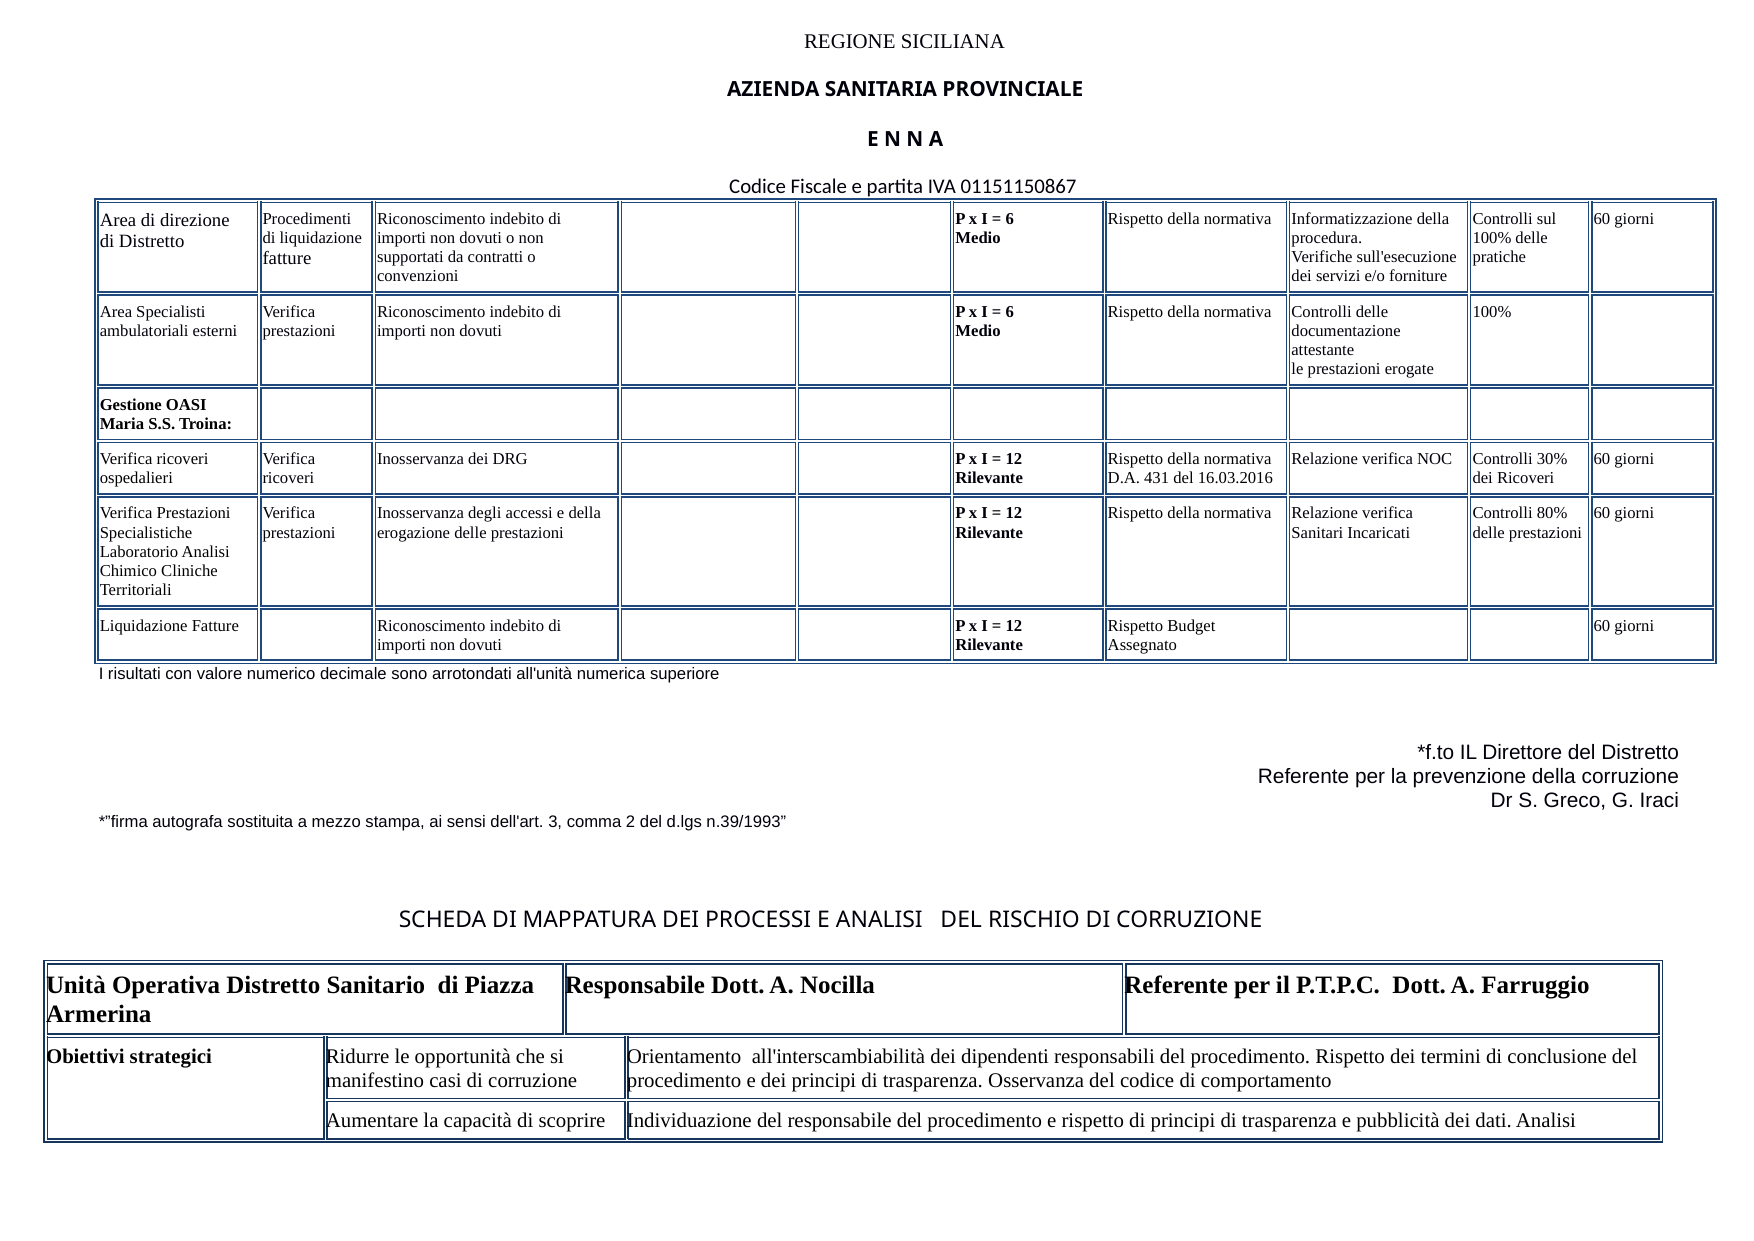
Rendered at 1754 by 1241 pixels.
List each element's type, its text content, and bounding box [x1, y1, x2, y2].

table_cell Aumentare la capacità di scoprire [328, 1102, 624, 1138]
table_cell Verifica prestazioni [262, 296, 371, 384]
table_cell Rispetto Budget Assegnato [1107, 610, 1286, 659]
text I risultati con valore numerico decimale sono arrotondati all'unità numerica superiore [98, 664, 1679, 683]
table_cell Controlli sul 100% delle pratiche [1471, 203, 1588, 291]
table_cell [1471, 389, 1588, 438]
table_cell P x I = 12 Rilevante [954, 498, 1102, 605]
table_cell [622, 443, 795, 493]
table_cell Inosservanza degli accessi e della erogazione delle prestazioni [376, 498, 617, 605]
text Referente per la prevenzione della corruzione [98, 764, 1679, 788]
table_cell Individuazione del responsabile del procedimento e rispetto di principi di trasparenza e pubblicità dei dati. Analisi [629, 1102, 1658, 1138]
table_cell P x I = 6 Medio [954, 203, 1102, 291]
table_cell [1471, 610, 1588, 659]
table_cell Controlli delle documentazione attestante le prestazioni erogate [1290, 296, 1467, 384]
table_cell P x I = 12 Rilevante [954, 610, 1102, 659]
table_cell Gestione OASI Maria S.S. Troina: [99, 389, 257, 438]
table_header Referente per il P.T.P.C. Dott. A. Farruggio [1127, 965, 1658, 1033]
table_cell [799, 443, 950, 493]
table_cell Rispetto della normativa [1107, 203, 1286, 291]
table_cell Verifica prestazioni [262, 498, 371, 605]
table_cell [622, 296, 795, 384]
table_cell P x I = 6 Medio [954, 296, 1102, 384]
table_cell Orientamento all'interscambiabilità dei dipendenti responsabili del procedimento. Rispetto dei termini di conclusione del procedimento e dei principi di trasparenza. Osservanza del codice di comportamento [629, 1038, 1658, 1098]
table_cell [622, 203, 795, 291]
table_cell Riconoscimento indebito di importi non dovuti [376, 610, 617, 659]
table_cell [1290, 389, 1467, 438]
table_cell Procedimenti di liquidazione fatture [262, 203, 371, 291]
table_cell [799, 498, 950, 605]
table_cell Obiettivi strategici [48, 1038, 323, 1138]
table_cell Relazione verifica NOC [1290, 443, 1467, 493]
table_cell Rispetto della normativa D.A. 431 del 16.03.2016 [1107, 443, 1286, 493]
table_cell [799, 389, 950, 438]
table_cell [622, 389, 795, 438]
table_cell Verifica ricoveri [262, 443, 371, 493]
table_cell [376, 389, 617, 438]
table_cell Controlli 80% delle prestazioni [1471, 498, 1588, 605]
table_cell 60 giorni [1593, 203, 1712, 291]
table_cell P x I = 12 Rilevante [954, 443, 1102, 493]
text *f.to IL Direttore del Distretto [98, 740, 1679, 764]
table_cell [799, 610, 950, 659]
table_cell Informatizzazione della procedura. Verifiche sull'esecuzione dei servizi e/o forniture [1290, 203, 1467, 291]
table_cell Rispetto della normativa [1107, 498, 1286, 605]
table_cell 60 giorni [1593, 498, 1712, 605]
table_cell [1107, 389, 1286, 438]
table_cell Inosservanza dei DRG [376, 443, 617, 493]
table_cell [799, 296, 950, 384]
table_cell 60 giorni [1593, 443, 1712, 493]
table_cell [1593, 296, 1712, 384]
table_cell Riconoscimento indebito di importi non dovuti [376, 296, 617, 384]
table_cell [954, 389, 1102, 438]
text *”firma autografa sostituita a mezzo stampa, ai sensi dell'art. 3, comma 2 del d.lgs n.39/1993” [98, 812, 1679, 831]
table_cell [622, 610, 795, 659]
table_cell Verifica ricoveri ospedalieri [99, 443, 257, 493]
text SCHEDA DI MAPPATURA DEI PROCESSI E ANALISI DEL RISCHIO DI CORRUZIONE [323, 903, 1679, 934]
table_cell Relazione verifica Sanitari Incaricati [1290, 498, 1467, 605]
table_header Responsabile Dott. A. Nocilla [567, 965, 1122, 1033]
table_cell Rispetto della normativa [1107, 296, 1286, 384]
table_cell 100% [1471, 296, 1588, 384]
table_cell [262, 389, 371, 438]
table_cell [799, 203, 950, 291]
table_cell Controlli 30% dei Ricoveri [1471, 443, 1588, 493]
table_cell [622, 498, 795, 605]
table_cell Liquidazione Fatture [99, 610, 257, 659]
table_cell Verifica Prestazioni Specialistiche Laboratorio Analisi Chimico Cliniche Territoriali [99, 498, 257, 605]
table_cell [262, 610, 371, 659]
table_cell [1593, 389, 1712, 438]
table_cell [1290, 610, 1467, 659]
table_cell 60 giorni [1593, 610, 1712, 659]
table_cell Ridurre le opportunità che si manifestino casi di corruzione [328, 1038, 624, 1098]
text Dr S. Greco, G. Iraci [98, 788, 1679, 812]
table_header Unità Operativa Distretto Sanitario di Piazza Armerina [48, 965, 562, 1033]
table_cell Area Specialisti ambulatoriali esterni [99, 296, 257, 384]
table_cell Area di direzione di Distretto [99, 203, 257, 291]
table_cell Riconoscimento indebito di importi non dovuti o non supportati da contratti o convenzioni [376, 203, 617, 291]
